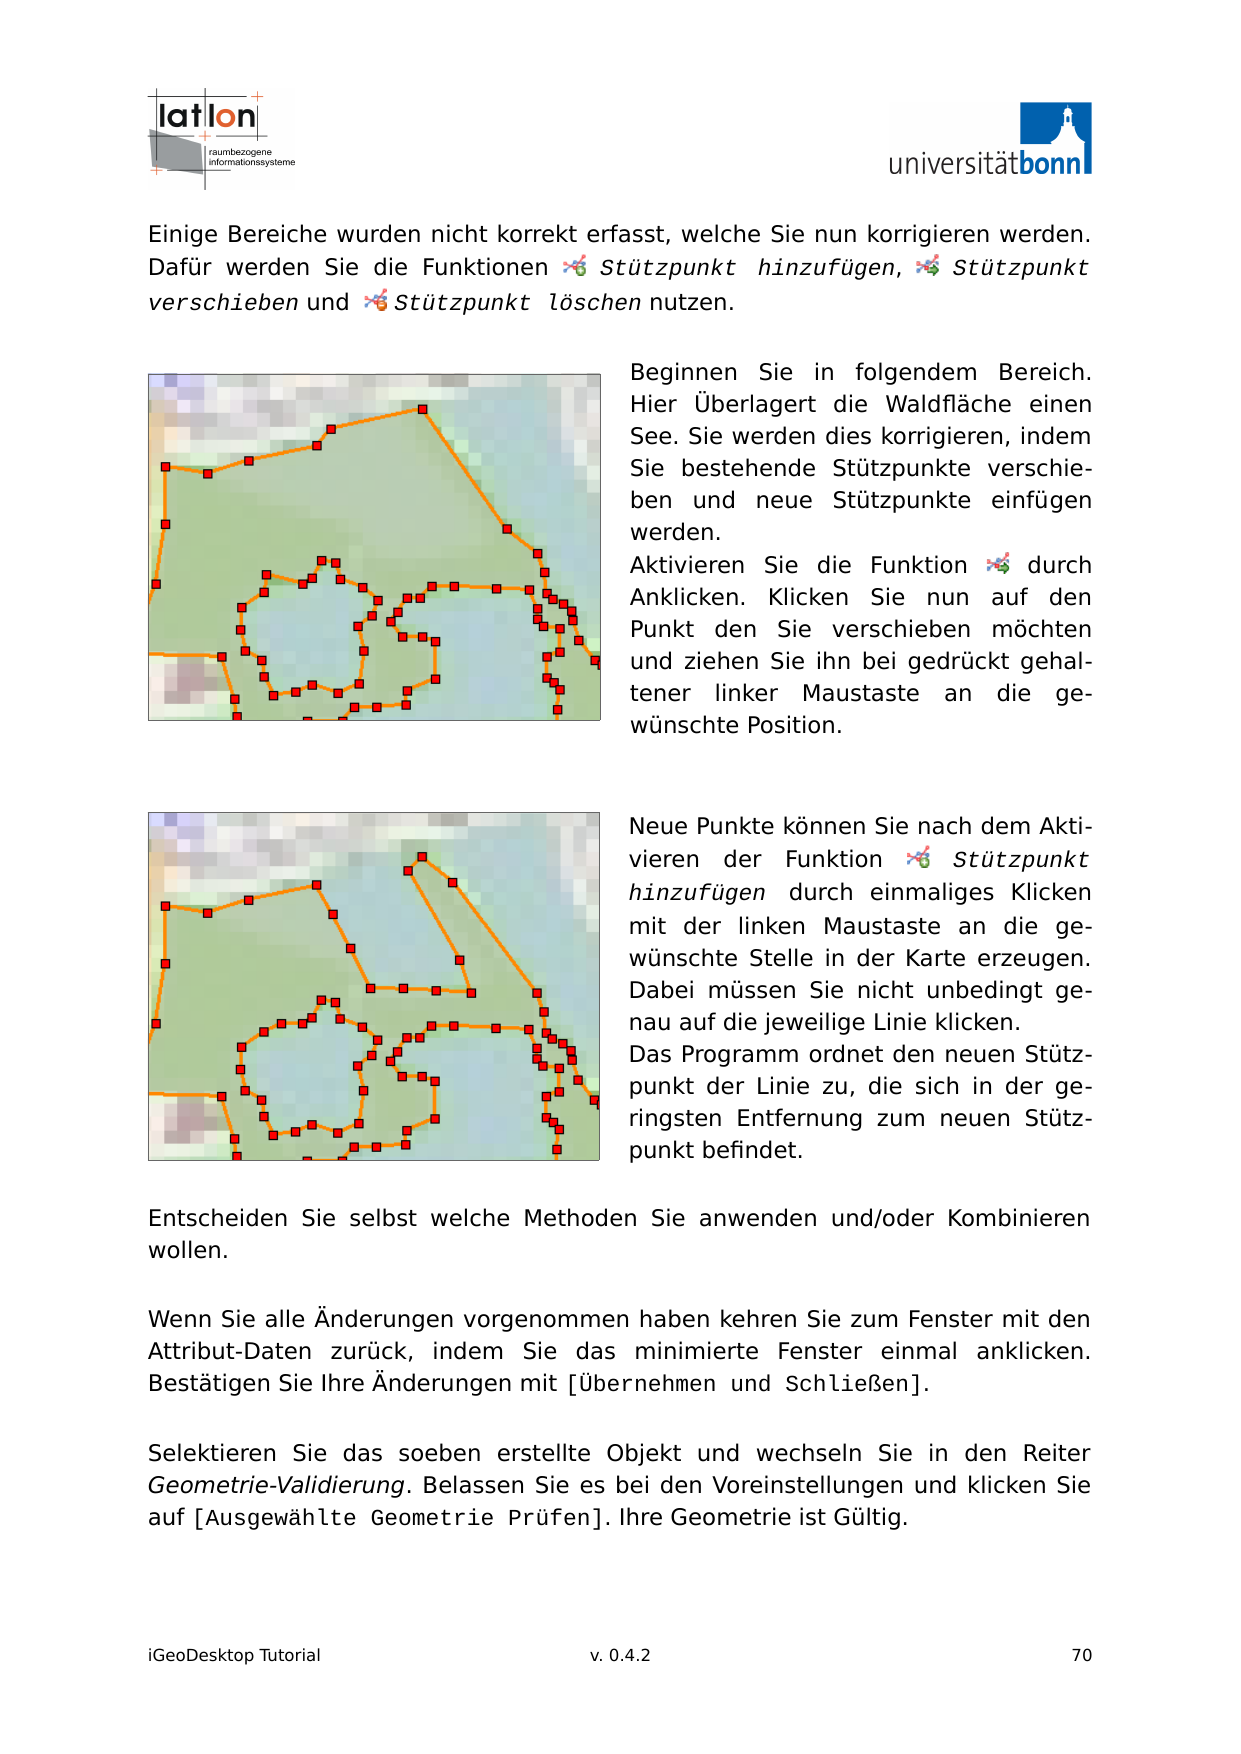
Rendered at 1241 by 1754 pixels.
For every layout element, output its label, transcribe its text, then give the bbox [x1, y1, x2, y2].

picture [986, 551, 1010, 574]
text Selektieren Sie das soeben erstellte Objekt und wechseln Sie in den Reiter Geometrie-Validierung. Belassen Sie es bei den Voreinstellungen und klicken Sie auf [Ausgewählte Geometrie Prüfen]. Ihre Geometrie ist Gültig. [148, 1441, 1092, 1533]
picture [916, 253, 939, 276]
picture [147, 88, 295, 190]
picture [907, 845, 930, 868]
text Neue Punkte können Sie nach dem Akti­vieren der Funktion Stützpunkt hinzufügen durch einmaliges Klicken mit der linken Maustaste an die ge­wünschte Stelle in der Karte erzeugen. Dabei müssen Sie nicht unbedingt ge­nau auf die jeweilige Linie klicken. Das Programm ordnet den neuen Stütz­punkt der Linie zu, die sich in der ge­ringsten Entfernung zum neuen Stütz­punkt befindet. [148, 813, 1092, 1163]
picture [563, 253, 586, 276]
picture [149, 813, 599, 1160]
picture [889, 102, 1093, 174]
picture [149, 375, 600, 720]
text Beginnen Sie in folgendem Be­reich. Hier Überlagert die Wald­fläche einen See. Sie werden dies korrigieren, indem Sie be­stehende Stützpunkte verschie­ben und neue Stützpunkte einfü­gen werden. Aktivieren Sie die Funktion durch Anklicken. Klicken Sie nun auf den Punkt den Sie verschieben möchten und ziehen Sie ihn bei gedrückt gehal­tener linker Maustaste an die ge­wünschte Position. [148, 359, 1092, 771]
text Wenn Sie alle Änderungen vorgenommen haben kehren Sie zum Fenster mit den Attribut-Daten zurück, indem Sie das minimierte Fenster einmal anklicken. Bestätigen Sie Ihre Änderungen mit [Übernehmen und Schließen]. [148, 1306, 1092, 1398]
text Entscheiden Sie selbst welche Methoden Sie anwenden und/oder Kombinieren wollen. [148, 1206, 1092, 1264]
picture [364, 287, 387, 311]
text Einige Bereiche wurden nicht korrekt erfasst, welche Sie nun korrigieren werden. Dafür werden Sie die Funktionen Stützpunkt hinzufügen, Stützpunkt verschieben und Stützpunkt löschen nutzen. [148, 221, 1092, 317]
